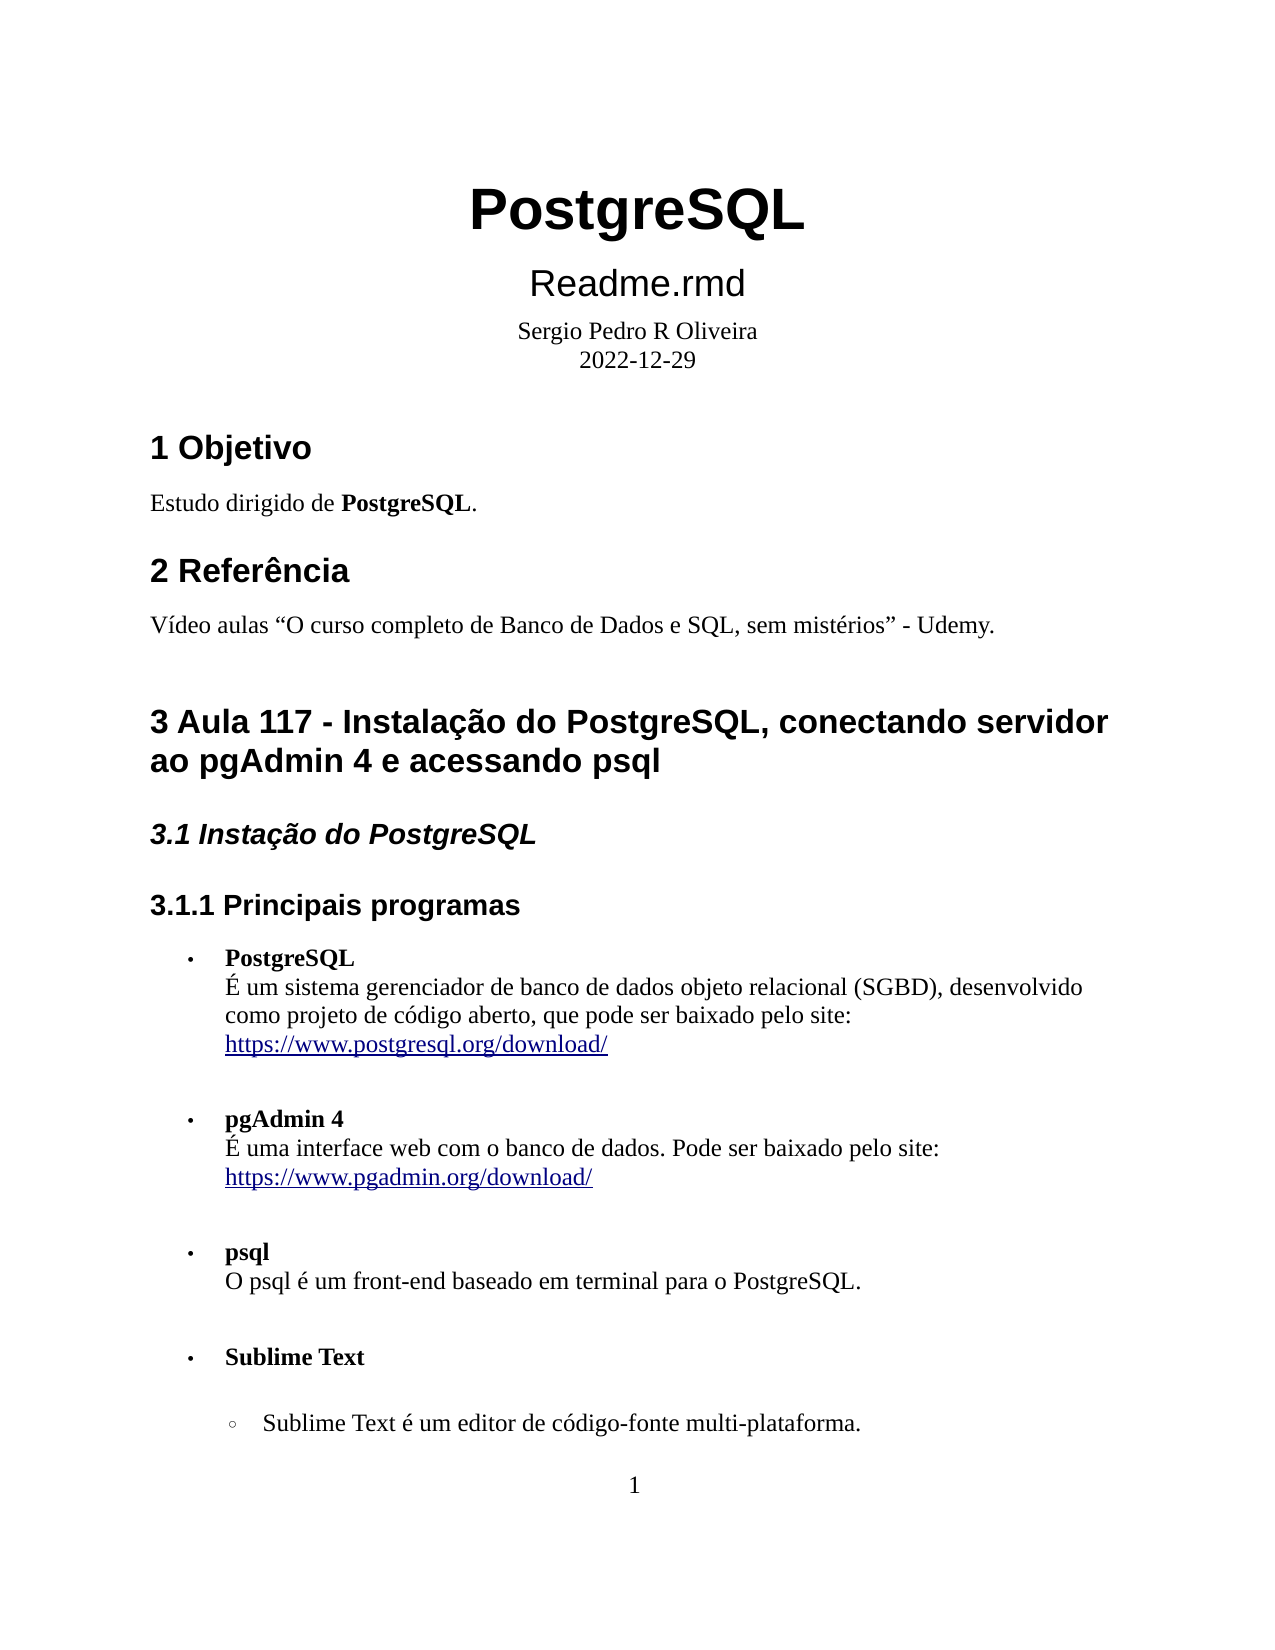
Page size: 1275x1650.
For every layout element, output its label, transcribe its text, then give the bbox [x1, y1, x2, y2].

subtitle 3 Aula 117 - Instalação do PostgreSQL, conectando servidor ao pgAdmin 4 e acessando psql [150, 702, 1125, 779]
list Sublime Text é um editor de código-fonte multi-plataforma. [225, 1408, 1125, 1437]
list Sublime Text [187, 1342, 1125, 1399]
list pgAdmin 4 É uma interface web com o banco de dados. Pode ser baixado pelo site: https://www.pgadmin.org/download/ [187, 1104, 1125, 1219]
subtitle 1 Objetivo [150, 428, 1125, 466]
title PostgreSQL [150, 175, 1125, 242]
list PostgreSQL É um sistema gerenciador de banco de dados objeto relacional (SGBD), desenvolvido como projeto de código aberto, que pode ser baixado pelo site: https://www.postgresql.org/download/ [187, 943, 1125, 1087]
list psql O psql é um front-end baseado em terminal para o PostgreSQL. [187, 1237, 1125, 1324]
subtitle 3.1 Instação do PostgreSQL [150, 817, 1125, 850]
subtitle 2 Referência [150, 551, 1125, 589]
subtitle Readme.rmd [150, 261, 1125, 304]
text Sergio Pedro R Oliveira [150, 316, 1125, 345]
subtitle 3.1.1 Principais programas [150, 888, 1125, 921]
text 2022-12-29 [150, 345, 1125, 374]
text Estudo dirigido de PostgreSQL. [150, 488, 1125, 517]
text Vídeo aulas “O curso completo de Banco de Dados e SQL, sem mistérios” - Udemy. [150, 611, 1125, 639]
